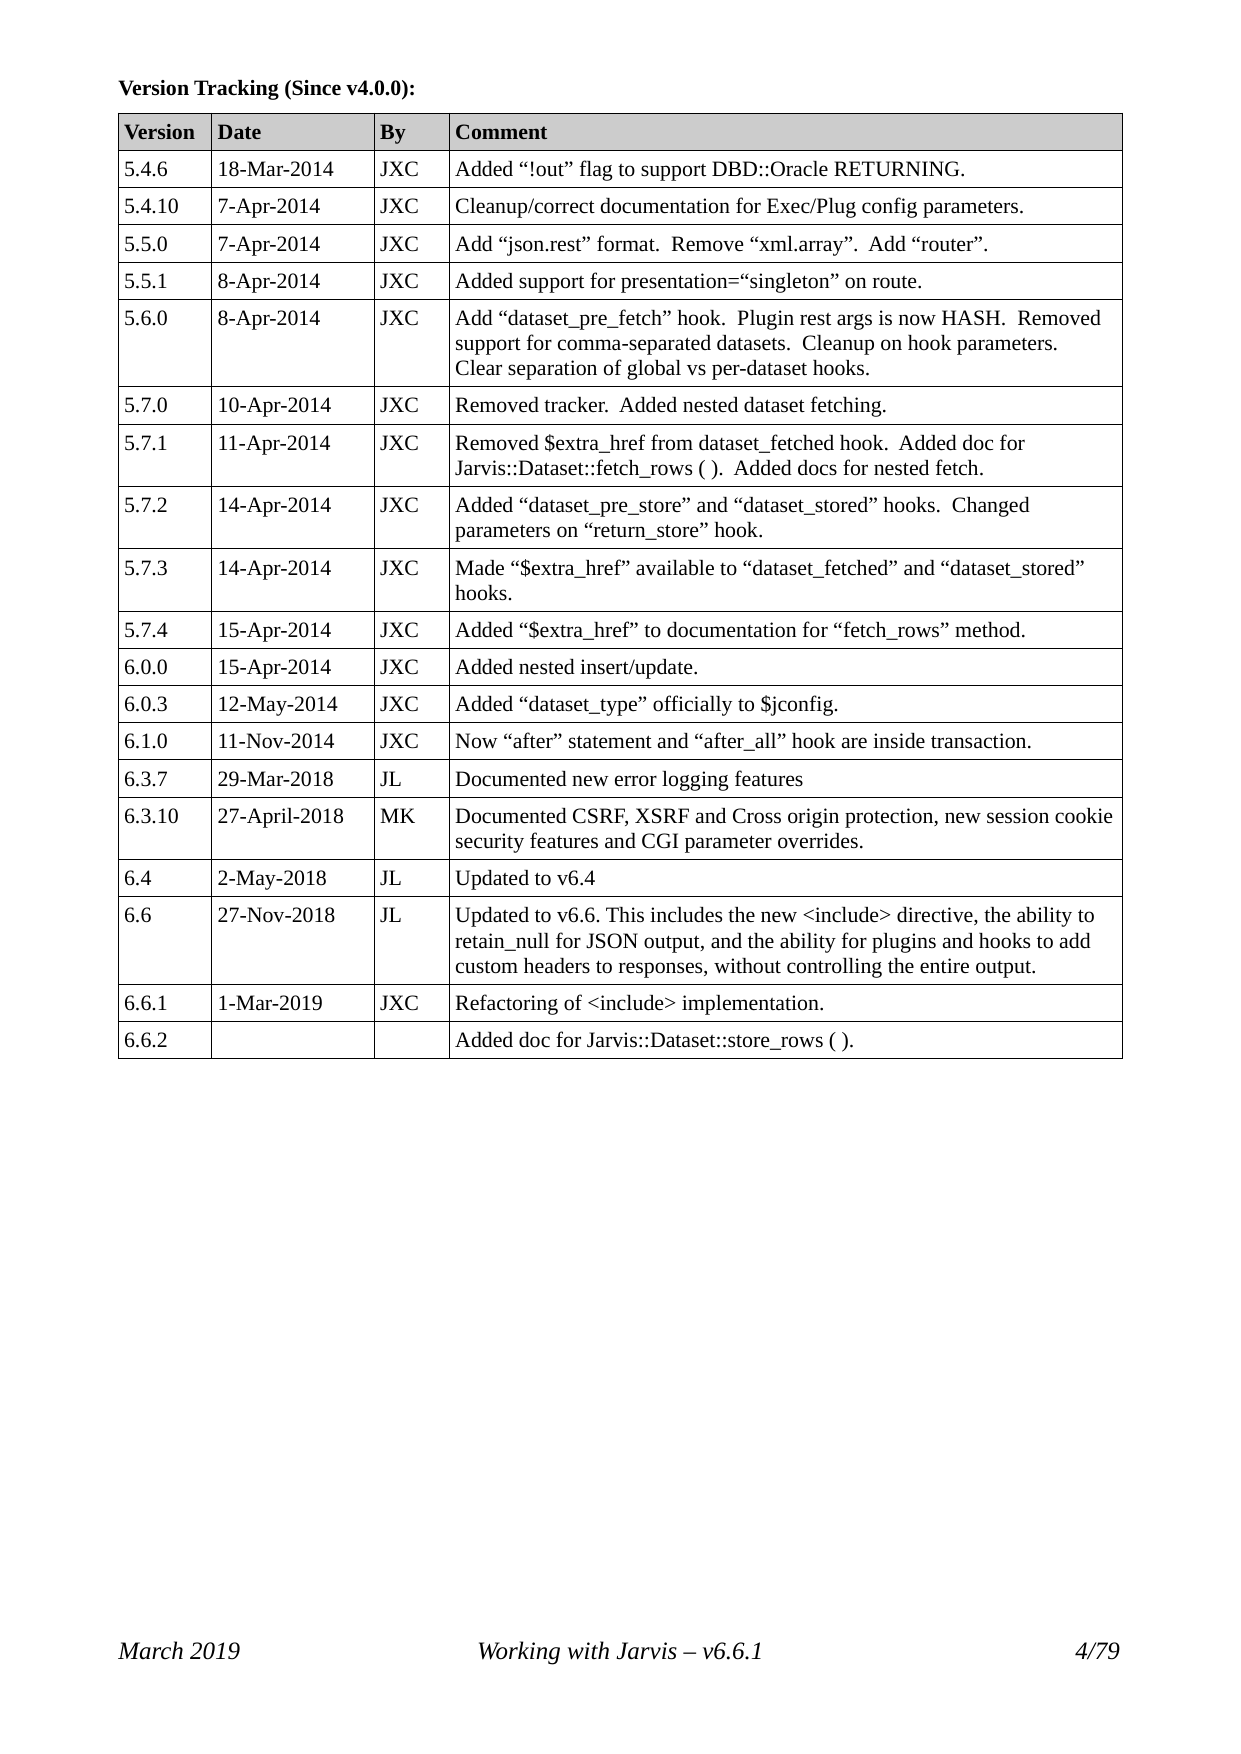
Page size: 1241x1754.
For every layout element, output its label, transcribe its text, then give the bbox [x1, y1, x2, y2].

table_cell JL [375, 860, 449, 896]
table_cell JXC [375, 612, 449, 648]
table_cell JXC [375, 425, 449, 486]
table_cell Added “dataset_type” officially to $jconfig. [450, 686, 1122, 722]
table_cell JXC [375, 387, 449, 423]
table_cell JL [375, 760, 449, 797]
table_cell Add “dataset_pre_fetch” hook. Plugin rest args is now HASH. Removed support for comma-separated datasets. Cleanup on hook parameters. Clear separation of global vs per-dataset hooks. [450, 300, 1122, 386]
table_header Date [212, 114, 374, 150]
table_cell Made “$extra_href” available to “dataset_fetched” and “dataset_stored” hooks. [450, 549, 1122, 611]
table_cell 6.4 [119, 860, 211, 896]
table_cell Now “after” statement and “after_all” hook are inside transaction. [450, 723, 1122, 759]
table_cell [212, 1022, 374, 1058]
table_cell 8-Apr-2014 [212, 263, 374, 299]
table_cell 15-Apr-2014 [212, 612, 374, 648]
table_cell Cleanup/correct documentation for Exec/Plug config parameters. [450, 188, 1122, 224]
table_cell JXC [375, 686, 449, 722]
table_cell 15-Apr-2014 [212, 649, 374, 685]
table_cell JXC [375, 649, 449, 685]
table_cell Added support for presentation=“singleton” on route. [450, 263, 1122, 299]
table_cell 5.7.1 [119, 425, 211, 486]
table_cell 14-Apr-2014 [212, 549, 374, 611]
table_cell JXC [375, 263, 449, 299]
table_cell 5.7.4 [119, 612, 211, 648]
table_cell JXC [375, 151, 449, 187]
table_cell 11-Apr-2014 [212, 425, 374, 486]
table_cell 6.6.2 [119, 1022, 211, 1058]
table_cell [375, 1022, 449, 1058]
table_cell 14-Apr-2014 [212, 487, 374, 548]
table_cell Add “json.rest” format. Remove “xml.array”. Add “router”. [450, 225, 1122, 261]
table_cell MK [375, 798, 449, 859]
table_cell 6.6.1 [119, 985, 211, 1021]
table_cell Removed tracker. Added nested dataset fetching. [450, 387, 1122, 423]
table_cell JXC [375, 549, 449, 611]
table_cell 6.3.10 [119, 798, 211, 859]
table_cell 5.4.6 [119, 151, 211, 187]
table_cell 1-Mar-2019 [212, 985, 374, 1021]
table_cell JXC [375, 225, 449, 261]
table_cell Added “!out” flag to support DBD::Oracle RETURNING. [450, 151, 1122, 187]
table_cell 12-May-2014 [212, 686, 374, 722]
table_cell 27-April-2018 [212, 798, 374, 859]
table_cell JXC [375, 300, 449, 386]
table_cell 29-Mar-2018 [212, 760, 374, 797]
table_cell 5.7.0 [119, 387, 211, 423]
table_cell JXC [375, 985, 449, 1021]
table_cell 6.0.3 [119, 686, 211, 722]
table_cell Updated to v6.6. This includes the new <include> directive, the ability to retain_null for JSON output, and the ability for plugins and hooks to add custom headers to responses, without controlling the entire output. [450, 897, 1122, 984]
table_cell 2-May-2018 [212, 860, 374, 896]
table_cell Removed $extra_href from dataset_fetched hook. Added doc for Jarvis::Dataset::fetch_rows ( ). Added docs for nested fetch. [450, 425, 1122, 486]
table_cell 5.5.0 [119, 225, 211, 261]
table_cell 5.5.1 [119, 263, 211, 299]
table_cell 5.7.2 [119, 487, 211, 548]
table_cell 6.6 [119, 897, 211, 984]
table_cell Updated to v6.4 [450, 860, 1122, 896]
table_header Version [119, 114, 211, 150]
table_cell Added doc for Jarvis::Dataset::store_rows ( ). [450, 1022, 1122, 1058]
table_cell Added “$extra_href” to documentation for “fetch_rows” method. [450, 612, 1122, 648]
table_cell 10-Apr-2014 [212, 387, 374, 423]
table_cell 6.1.0 [119, 723, 211, 759]
table_cell Refactoring of <include> implementation. [450, 985, 1122, 1021]
table_cell 7-Apr-2014 [212, 225, 374, 261]
table_cell JXC [375, 487, 449, 548]
table_cell 7-Apr-2014 [212, 188, 374, 224]
table_cell Added “dataset_pre_store” and “dataset_stored” hooks. Changed parameters on “return_store” hook. [450, 487, 1122, 548]
table_cell Added nested insert/update. [450, 649, 1122, 685]
table_cell Documented new error logging features [450, 760, 1122, 797]
table_header By [375, 114, 449, 150]
table_header Comment [450, 114, 1122, 150]
table_cell 11-Nov-2014 [212, 723, 374, 759]
table_cell 8-Apr-2014 [212, 300, 374, 386]
table_cell 6.3.7 [119, 760, 211, 797]
table_cell 18-Mar-2014 [212, 151, 374, 187]
text Version Tracking (Since v4.0.0): [118, 75, 1122, 100]
table_cell 6.0.0 [119, 649, 211, 685]
table_cell JXC [375, 188, 449, 224]
table_cell 5.7.3 [119, 549, 211, 611]
table_cell Documented CSRF, XSRF and Cross origin protection, new session cookie security features and CGI parameter overrides. [450, 798, 1122, 859]
table_cell JL [375, 897, 449, 984]
table_cell 5.6.0 [119, 300, 211, 386]
table_cell 27-Nov-2018 [212, 897, 374, 984]
table_cell JXC [375, 723, 449, 759]
table_cell 5.4.10 [119, 188, 211, 224]
